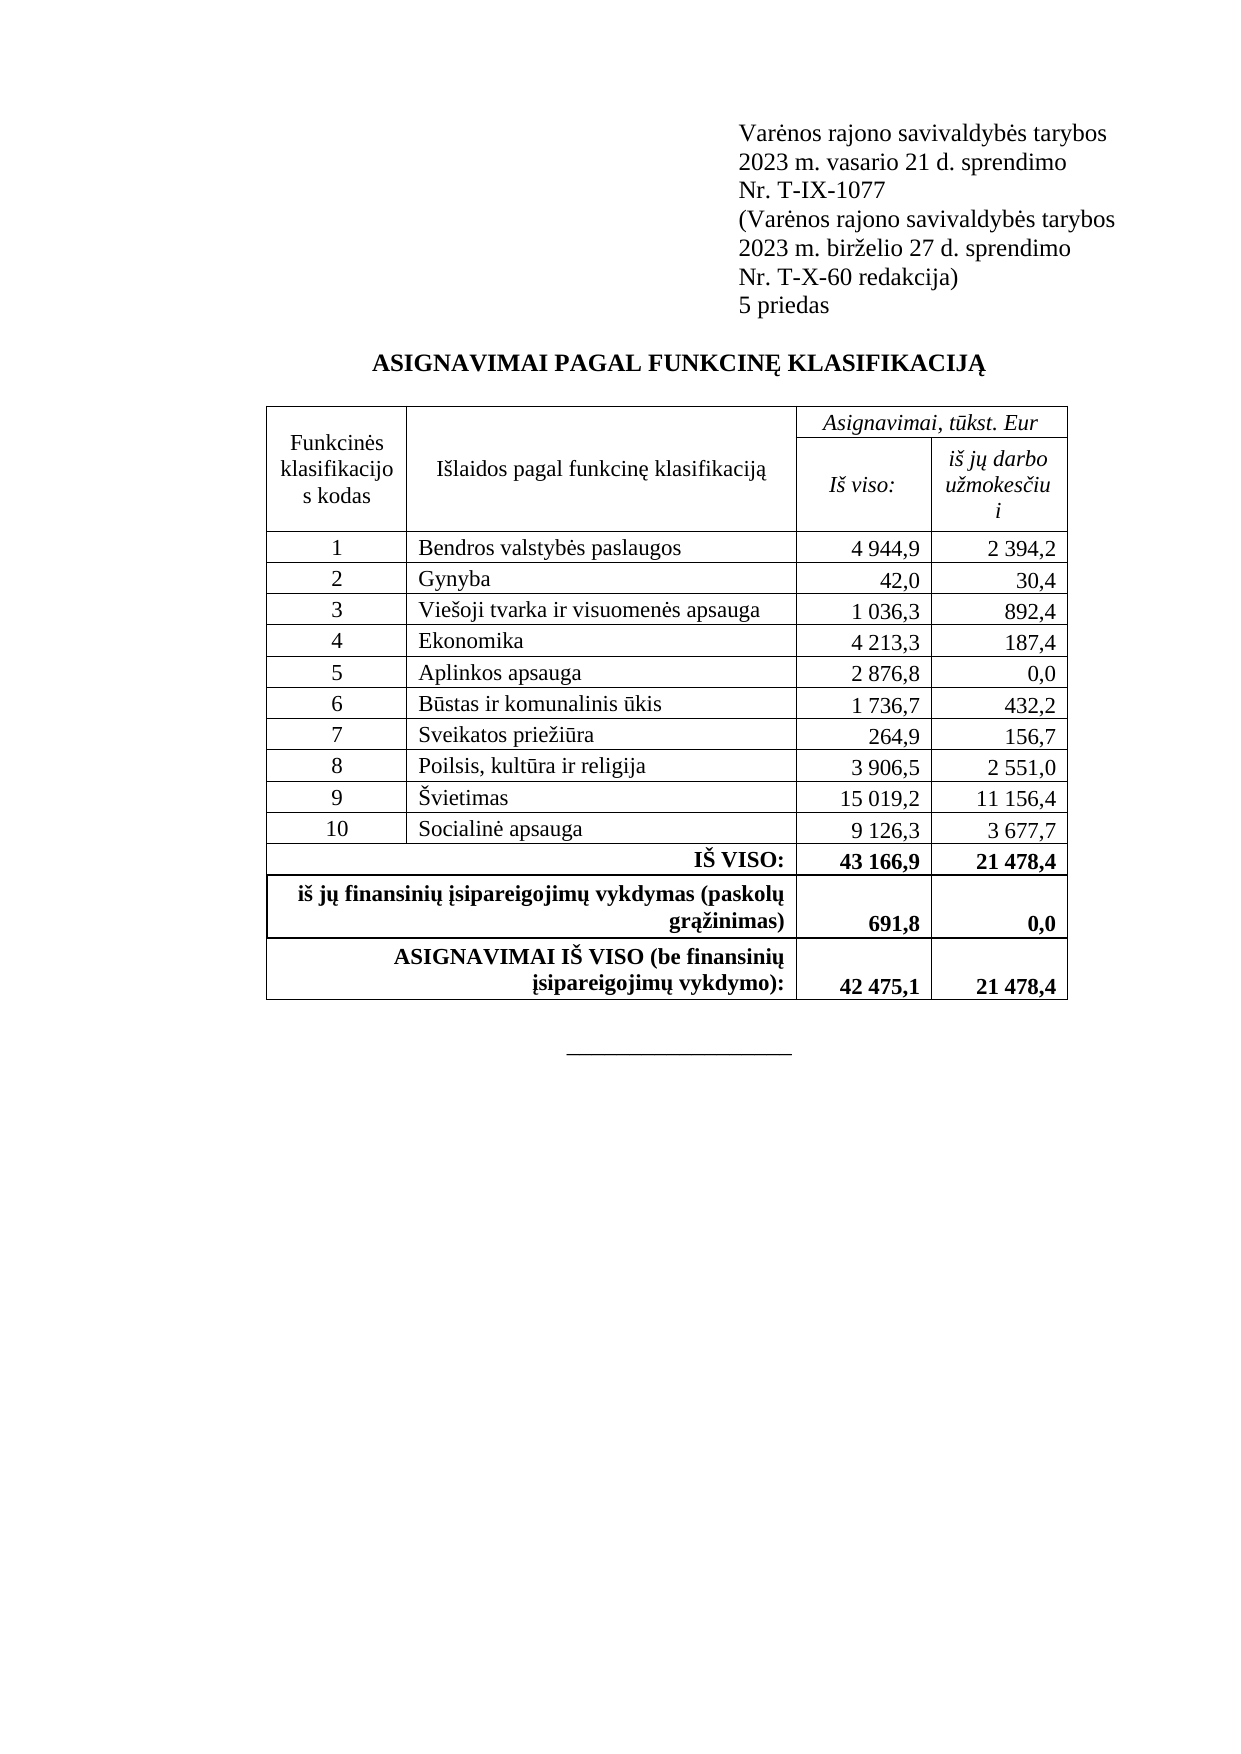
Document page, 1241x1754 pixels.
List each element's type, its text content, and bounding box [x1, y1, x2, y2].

table_cell [1068, 718, 1092, 749]
table_cell 8 [267, 750, 406, 781]
table_cell 11 156,4 [932, 782, 1067, 812]
text __________________ [177, 1029, 1181, 1058]
text Nr. T-IX-1077 [738, 176, 1181, 204]
table_cell 7 [267, 719, 406, 749]
table_cell iš jų finansinių įsipareigojimų vykdymas (paskolų grąžinimas) [268, 876, 796, 937]
table_cell 264,9 [797, 719, 931, 749]
table_cell [1068, 531, 1092, 562]
table_cell [1068, 687, 1092, 718]
table_cell 3 [267, 594, 406, 624]
table_cell 1 [267, 532, 406, 562]
table_cell 42,0 [797, 563, 931, 593]
table_cell 2 876,8 [797, 657, 931, 687]
table_cell [1068, 624, 1092, 656]
table_cell 2 [267, 563, 406, 593]
table_cell 2 551,0 [932, 750, 1067, 781]
table_cell 0,0 [932, 876, 1067, 937]
table_cell 691,8 [797, 876, 931, 937]
table_cell 1 736,7 [797, 688, 931, 718]
text (Varėnos rajono savivaldybės tarybos [738, 204, 1181, 233]
table_cell 10 [267, 813, 406, 843]
table_header Funkcinės klasifikacijos kodas [267, 407, 406, 531]
table_cell Bendros valstybės paslaugos [407, 532, 796, 562]
table_cell 9 [267, 782, 406, 812]
table_cell Sveikatos priežiūra [407, 719, 796, 749]
table_cell 1 036,3 [797, 594, 931, 624]
table_header [1068, 406, 1092, 437]
table_cell [1068, 437, 1092, 468]
table_cell 4 944,9 [797, 532, 931, 562]
table_cell 3 677,7 [932, 813, 1067, 843]
text 5 priedas [738, 291, 1181, 319]
text ASIGNAVIMAI PAGAL FUNKCINĘ KLASIFIKACIJĄ [177, 348, 1181, 377]
table_cell Būstas ir komunalinis ūkis [407, 688, 796, 718]
table_cell Ekonomika [407, 625, 796, 656]
table_cell 4 [267, 625, 406, 656]
text Varėnos rajono savivaldybės tarybos [738, 118, 1181, 147]
table_cell [1068, 499, 1092, 531]
table_cell [1068, 812, 1092, 843]
table_cell Iš viso: [797, 438, 931, 531]
table_cell [1068, 874, 1092, 937]
text 2023 m. birželio 27 d. sprendimo [738, 233, 1181, 262]
table_cell 6 [267, 688, 406, 718]
table_cell Aplinkos apsauga [407, 657, 796, 687]
table_cell 432,2 [932, 688, 1067, 718]
table_cell 21 478,4 [932, 939, 1067, 999]
table_cell Gynyba [407, 563, 796, 593]
table_cell Švietimas [407, 782, 796, 812]
table_cell 892,4 [932, 594, 1067, 624]
table_cell iš jų darbo užmokesčiui [932, 438, 1067, 531]
table_cell [1068, 843, 1092, 874]
table_cell [1068, 781, 1092, 812]
table_cell Socialinė apsauga [407, 813, 796, 843]
table_cell [1068, 749, 1092, 781]
table_cell ASIGNAVIMAI IŠ VISO (be finansinių įsipareigojimų vykdymo): [267, 939, 796, 999]
table_cell Viešoji tvarka ir visuomenės apsauga [407, 594, 796, 624]
table_cell 5 [267, 657, 406, 687]
table_cell 43 166,9 [797, 844, 931, 874]
table_header Išlaidos pagal funkcinę klasifikaciją [407, 407, 796, 531]
table_cell 15 019,2 [797, 782, 931, 812]
table_cell [1068, 937, 1092, 999]
table_cell [1068, 562, 1092, 593]
text 2023 m. vasario 21 d. sprendimo [738, 147, 1181, 176]
table_cell [1068, 468, 1092, 499]
table_cell 4 213,3 [797, 625, 931, 656]
table_cell 21 478,4 [932, 844, 1067, 874]
table_cell [1068, 656, 1092, 687]
table_cell 30,4 [932, 563, 1067, 593]
table_cell Poilsis, kultūra ir religija [407, 750, 796, 781]
table_header Asignavimai, tūkst. Eur [797, 407, 1067, 437]
table_cell 9 126,3 [797, 813, 931, 843]
text Nr. T-X-60 redakcija) [738, 262, 1181, 291]
table_cell [1068, 593, 1092, 624]
table_cell IŠ VISO: [267, 844, 796, 874]
table_cell 2 394,2 [932, 532, 1067, 562]
table_cell 187,4 [932, 625, 1067, 656]
table_cell 3 906,5 [797, 750, 931, 781]
table_cell 156,7 [932, 719, 1067, 749]
table_cell 0,0 [932, 657, 1067, 687]
table_cell 42 475,1 [797, 939, 931, 999]
